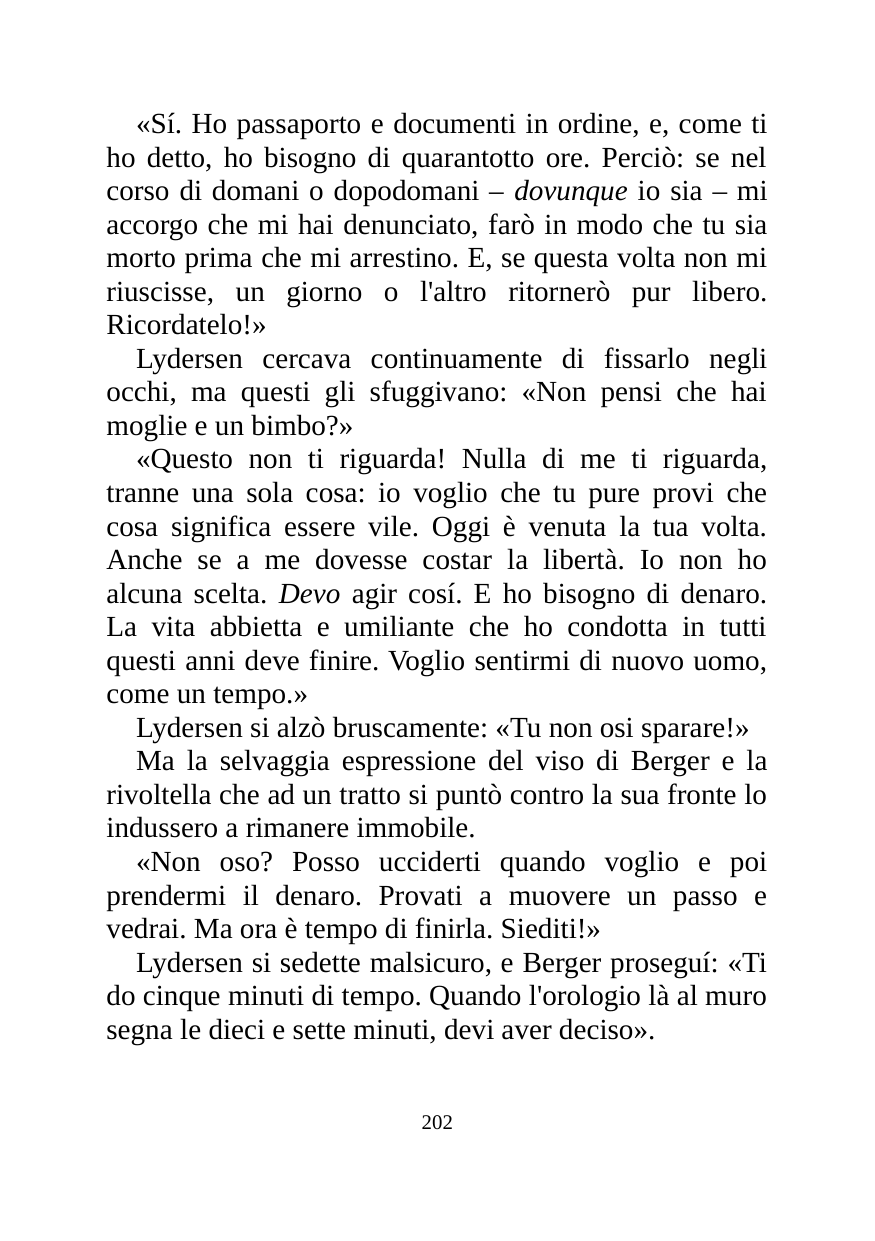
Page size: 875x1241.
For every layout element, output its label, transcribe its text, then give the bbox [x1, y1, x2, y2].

text Lydersen si alzò bruscamente: «Tu non osi sparare!» [106, 710, 768, 743]
text Ma la selvaggia espressione del viso di Berger e la rivoltella che ad un tratto si puntò contro la sua fronte lo indussero a rimanere immobile. [106, 743, 768, 844]
text «Questo non ti riguarda! Nulla di me ti riguarda, tranne una sola cosa: io voglio che tu pure provi che cosa significa essere vile. Oggi è venuta la tua volta. Anche se a me dovesse costar la libertà. Io non ho alcuna scelta. Devo agir cosí. E ho bisogno di denaro. La vita abbietta e umiliante che ho condotta in tutti questi anni deve finire. Voglio sentirmi di nuovo uomo, come un tempo.» [106, 442, 768, 710]
text «Sí. Ho passaporto e documenti in ordine, e, come ti ho detto, ho bisogno di quarantotto ore. Perciò: se nel corso di domani o dopodomani – dovunque io sia – mi accorgo che mi hai denunciato, farò in modo che tu sia morto prima che mi arrestino. E, se questa volta non mi riuscisse, un giorno o l'altro ritornerò pur libero. Ricordatelo!» [106, 106, 768, 341]
text «Non oso? Posso ucciderti quando voglio e poi prendermi il denaro. Provati a muovere un passo e vedrai. Ma ora è tempo di finirla. Siediti!» [106, 844, 768, 945]
text Lydersen cercava continuamente di fissarlo negli occhi, ma questi gli sfuggivano: «Non pensi che hai moglie e un bimbo?» [106, 341, 768, 442]
text Lydersen si sedette malsicuro, e Berger proseguí: «Ti do cinque minuti di tempo. Quando l'orologio là al muro segna le dieci e sette minuti, devi aver deciso». [106, 945, 768, 1045]
